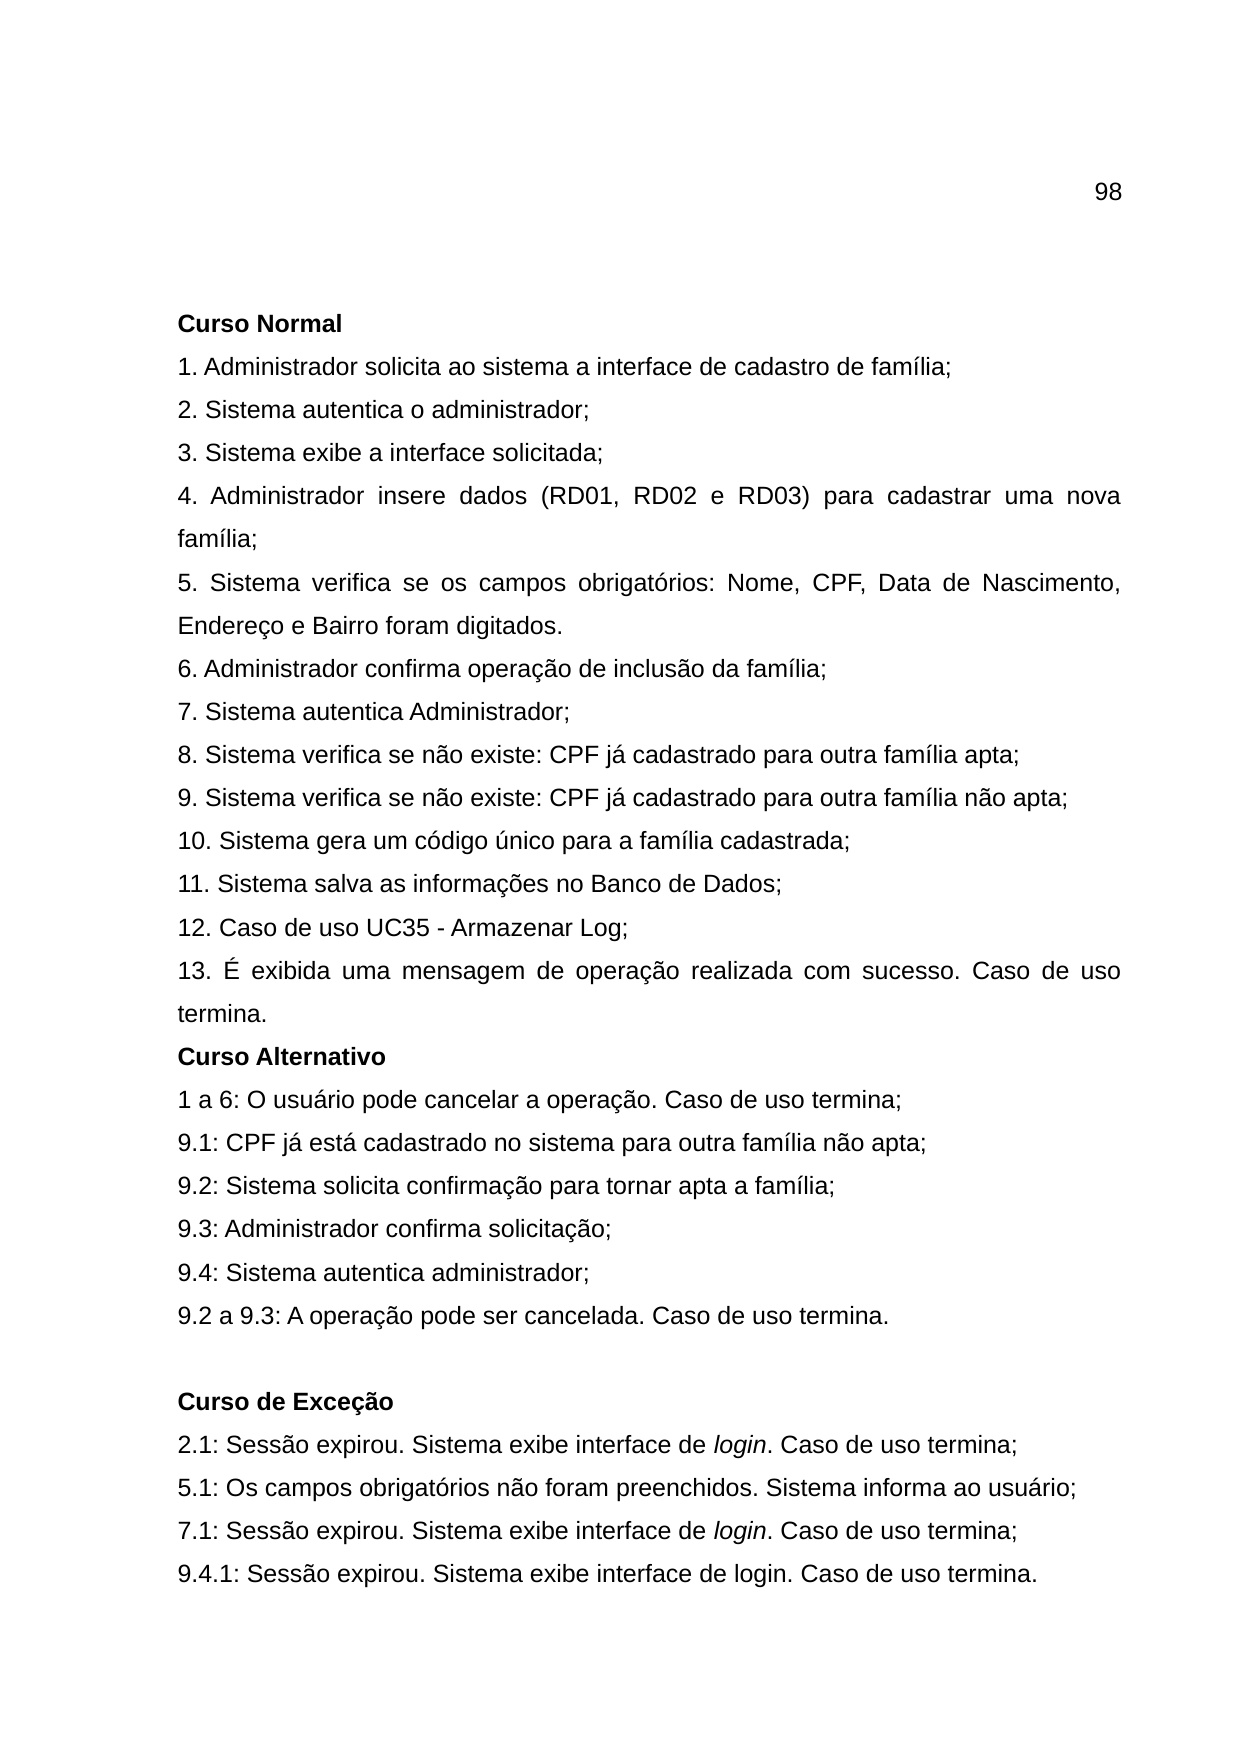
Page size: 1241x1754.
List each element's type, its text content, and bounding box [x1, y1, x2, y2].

text 1. Administrador solicita ao sistema a interface de cadastro de família; [177, 352, 1122, 381]
text 2. Sistema autentica o administrador; [177, 395, 1122, 424]
text Curso Normal [177, 309, 1122, 338]
text 11. Sistema salva as informações no Banco de Dados; [177, 869, 1122, 898]
text 13. É exibida uma mensagem de operação realizada com sucesso. Caso de uso termina. [177, 956, 1122, 1028]
text 4. Administrador insere dados (RD01, RD02 e RD03) para cadastrar uma nova família; [177, 481, 1122, 553]
text 9.2: Sistema solicita confirmação para tornar apta a família; [177, 1171, 1122, 1200]
text Curso Alternativo [177, 1042, 1122, 1071]
text 7. Sistema autentica Administrador; [177, 697, 1122, 726]
text Curso de Exceção [177, 1387, 1122, 1416]
text 1 a 6: O usuário pode cancelar a operação. Caso de uso termina; [177, 1085, 1122, 1114]
text 5. Sistema verifica se os campos obrigatórios: Nome, CPF, Data de Nascimento, Endereço e Bairro foram digitados. [177, 568, 1122, 639]
text 5.1: Os campos obrigatórios não foram preenchidos. Sistema informa ao usuário; [177, 1473, 1122, 1502]
text 7.1: Sessão expirou. Sistema exibe interface de login. Caso de uso termina; [177, 1516, 1122, 1545]
text 9.2 a 9.3: A operação pode ser cancelada. Caso de uso termina. [177, 1301, 1122, 1329]
text 9.4: Sistema autentica administrador; [177, 1258, 1122, 1286]
text 9.1: CPF já está cadastrado no sistema para outra família não apta; [177, 1128, 1122, 1157]
text 9. Sistema verifica se não existe: CPF já cadastrado para outra família não apta; [177, 783, 1122, 812]
text 9.4.1: Sessão expirou. Sistema exibe interface de login. Caso de uso termina. [177, 1559, 1122, 1588]
text 10. Sistema gera um código único para a família cadastrada; [177, 826, 1122, 855]
text 2.1: Sessão expirou. Sistema exibe interface de login. Caso de uso termina; [177, 1430, 1122, 1459]
text 9.3: Administrador confirma solicitação; [177, 1214, 1122, 1243]
text 6. Administrador confirma operação de inclusão da família; [177, 654, 1122, 683]
text 3. Sistema exibe a interface solicitada; [177, 438, 1122, 467]
text 12. Caso de uso UC35 - Armazenar Log; [177, 913, 1122, 941]
text 8. Sistema verifica se não existe: CPF já cadastrado para outra família apta; [177, 740, 1122, 769]
